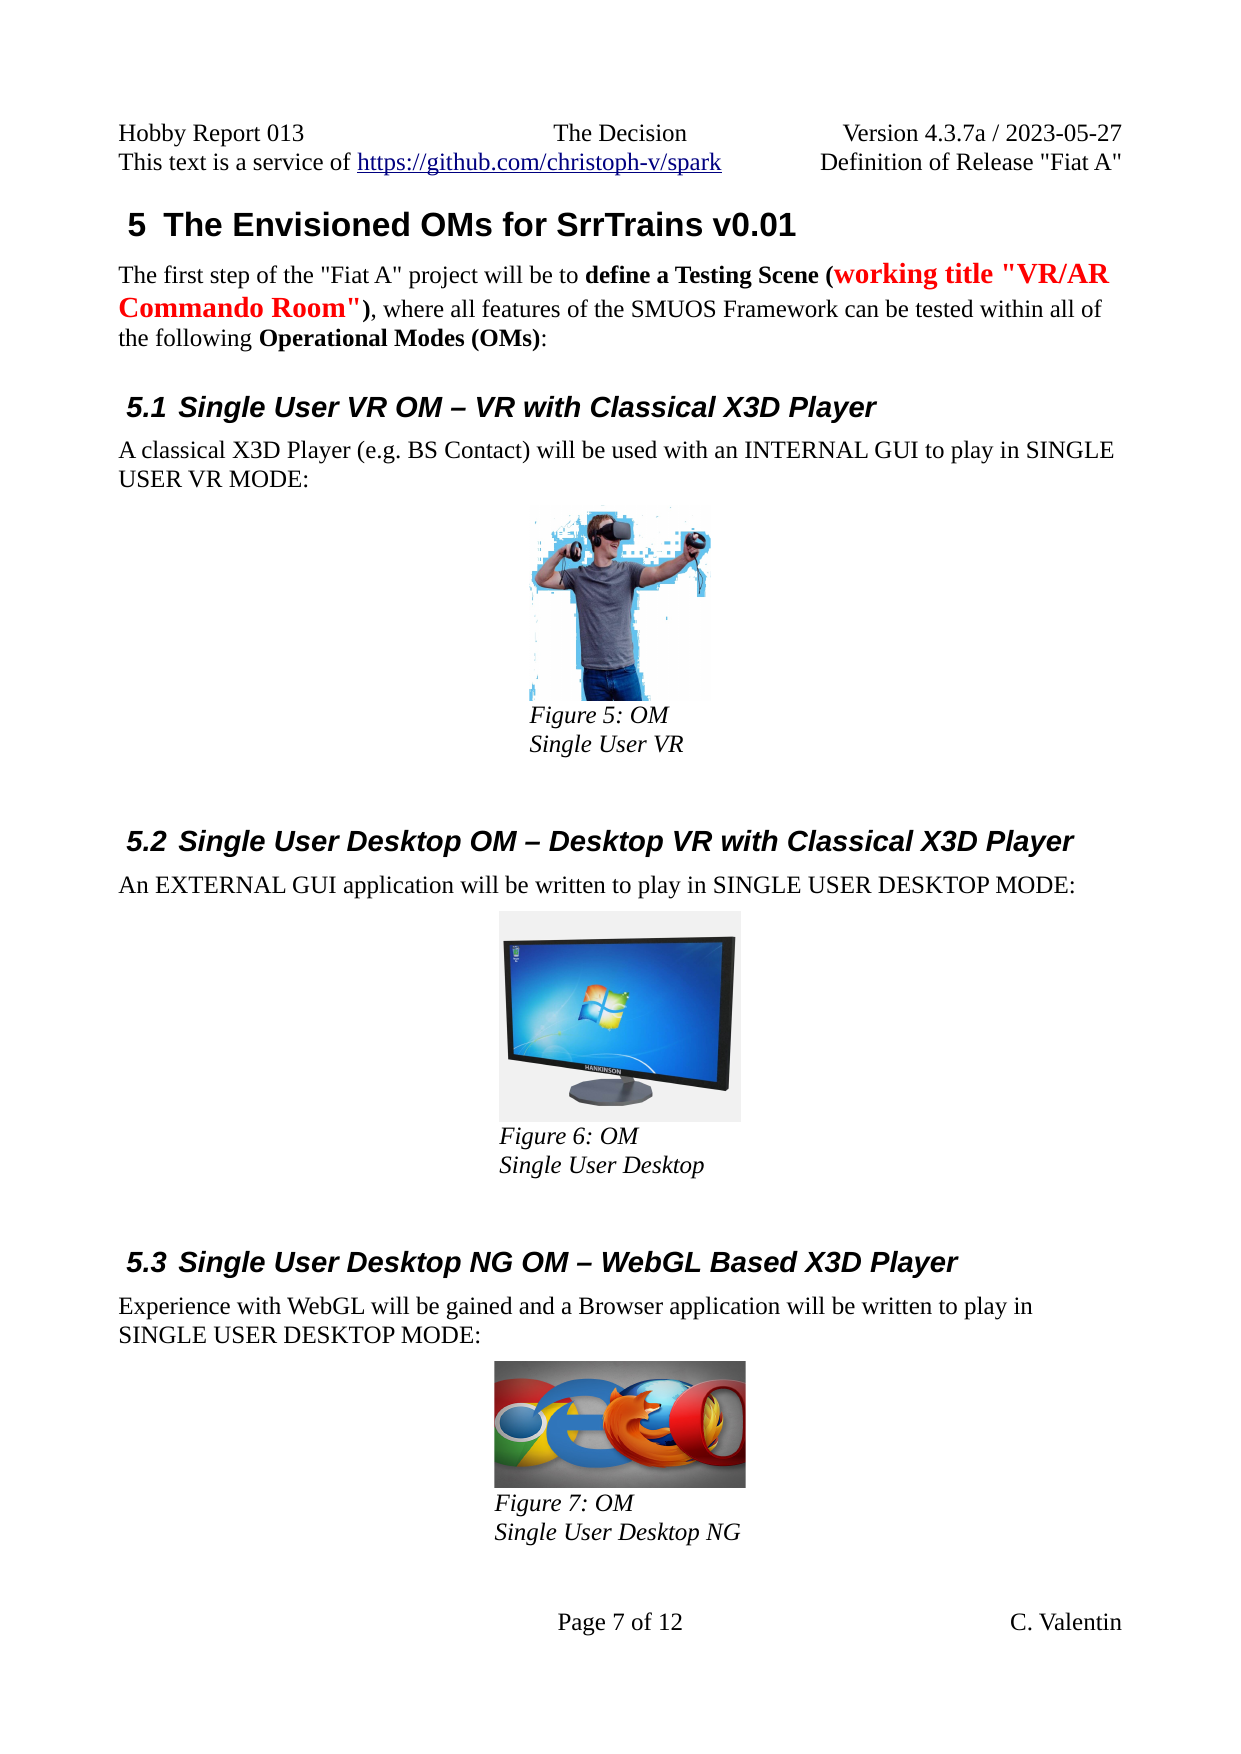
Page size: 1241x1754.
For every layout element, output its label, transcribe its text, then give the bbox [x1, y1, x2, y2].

subtitle Single User Desktop OM – Desktop VR with Classical X3D Player [118, 824, 1122, 858]
subtitle The Envisioned OMs for SrrTrains v0.01 [118, 205, 1122, 244]
text An EXTERNAL GUI application will be written to play in SINGLE USER DESKTOP MODE: [118, 870, 1122, 899]
picture [529, 505, 711, 701]
subtitle Single User VR OM – VR with Classical X3D Player [118, 389, 1122, 423]
text Figure 6: OM Single User Desktop [499, 1122, 741, 1179]
picture [499, 911, 741, 1122]
text Experience with WebGL will be gained and a Browser application will be written to play in SINGLE USER DESKTOP MODE: [118, 1291, 1122, 1349]
text Figure 7: OM Single User Desktop NG [494, 1488, 746, 1546]
picture [494, 1361, 746, 1488]
text A classical X3D Player (e.g. BS Contact) will be used with an INTERNAL GUI to play in SINGLE USER VR MODE: [118, 436, 1122, 493]
subtitle Single User Desktop NG OM – WebGL Based X3D Player [118, 1245, 1122, 1279]
text Figure 5: OM Single User VR [529, 701, 711, 758]
text The first step of the "Fiat A" project will be to define a Testing Scene (working title "VR/AR Commando Room"), where all features of the SMUOS Framework can be tested within all of the following Operational Modes (OMs): [118, 256, 1122, 352]
